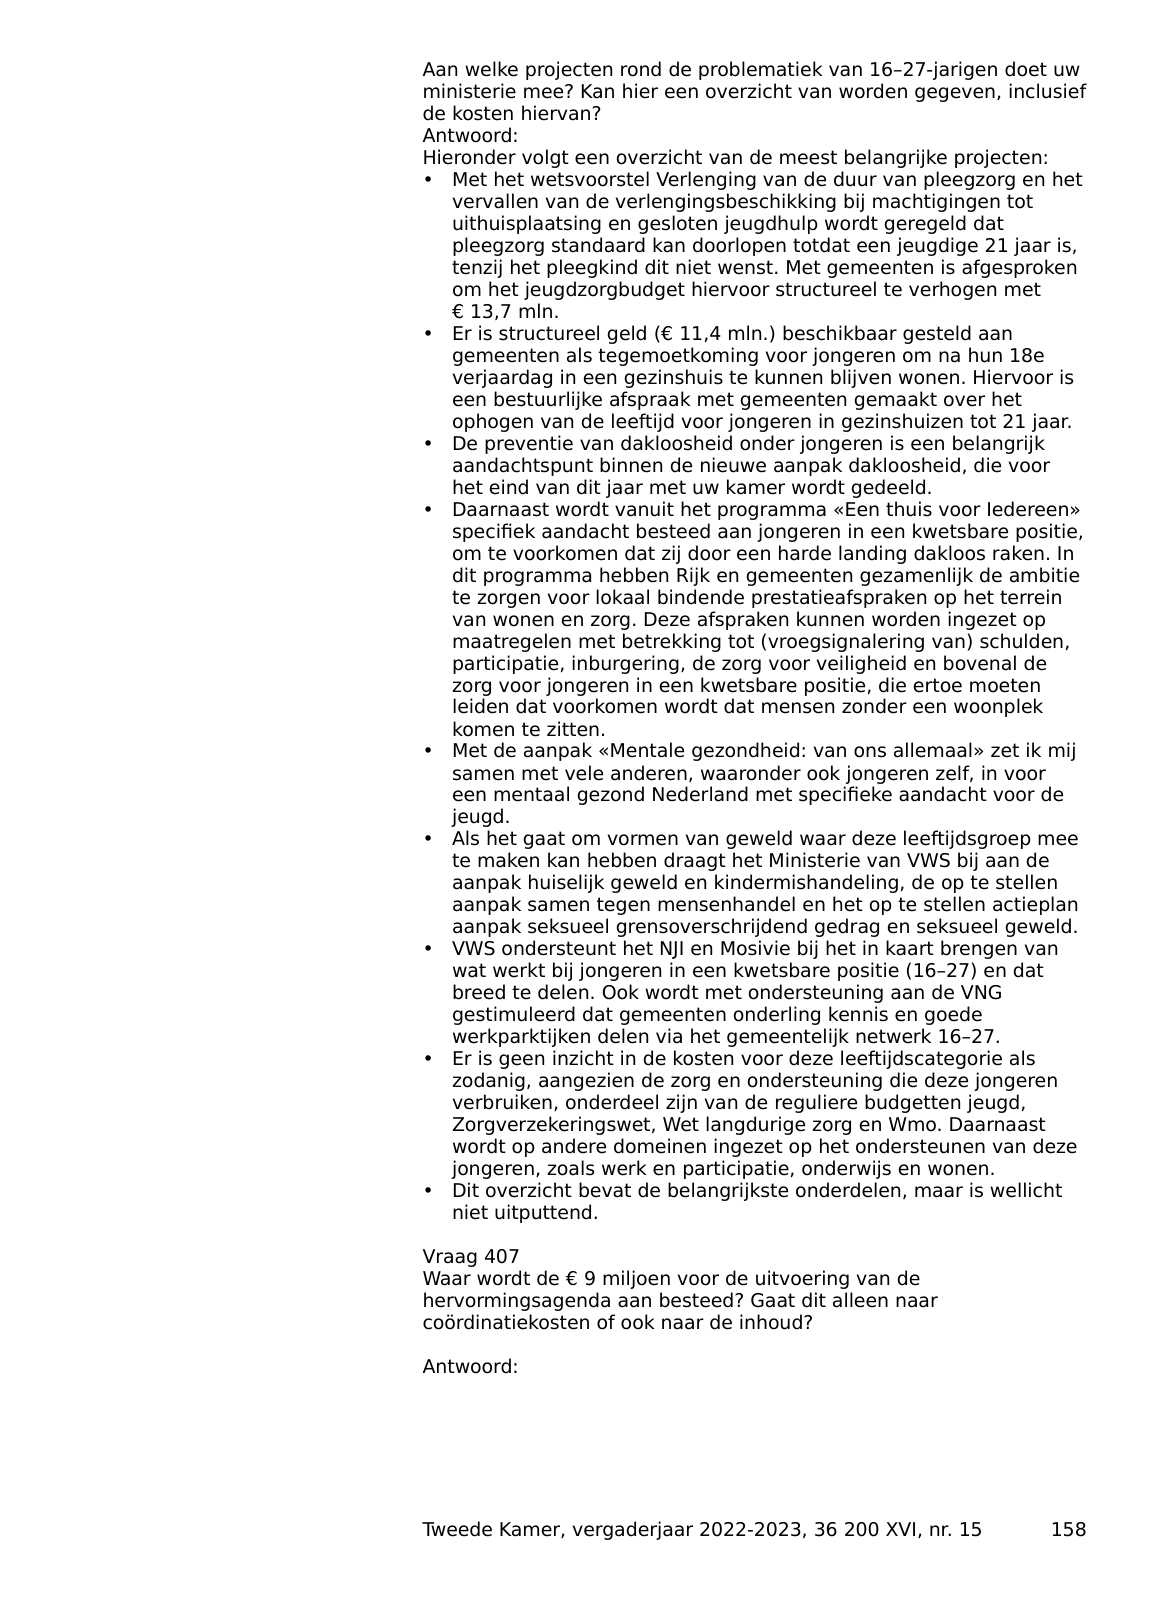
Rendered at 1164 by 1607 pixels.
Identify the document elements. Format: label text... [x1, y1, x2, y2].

text Vraag 407 [422, 1246, 1087, 1268]
text • Als het gaat om vormen van geweld waar deze leeftijdsgroep mee te maken kan hebben draagt het Ministerie van VWS bij aan de aanpak huiselijk geweld en kindermishandeling, de op te stellen aanpak samen tegen mensenhandel en het op te stellen actieplan aanpak seksueel grensoverschrijdend gedrag en seksueel geweld. [422, 828, 1087, 938]
text • Met de aanpak «Mentale gezondheid: van ons allemaal» zet ik mij samen met vele anderen, waaronder ook jongeren zelf, in voor een mentaal gezond Nederland met specifieke aandacht voor de jeugd. [422, 740, 1087, 828]
text • Er is geen inzicht in de kosten voor deze leeftijdscategorie als zodanig, aangezien de zorg en ondersteuning die deze jongeren verbruiken, onderdeel zijn van de reguliere budgetten jeugd, Zorgverzekeringswet, Wet langdurige zorg en Wmo. Daarnaast wordt op andere domeinen ingezet op het ondersteunen van deze jongeren, zoals werk en participatie, onderwijs en wonen. [422, 1048, 1087, 1180]
text Antwoord: [422, 1356, 1087, 1378]
text Hieronder volgt een overzicht van de meest belangrijke projecten: [422, 147, 1087, 169]
text Aan welke projecten rond de problematiek van 16–27-jarigen doet uw ministerie mee? Kan hier een overzicht van worden gegeven, inclusief de kosten hiervan? [422, 59, 1087, 125]
text • Daarnaast wordt vanuit het programma «Een thuis voor Iedereen» specifiek aandacht besteed aan jongeren in een kwetsbare positie, om te voorkomen dat zij door een harde landing dakloos raken. In dit programma hebben Rijk en gemeenten gezamenlijk de ambitie te zorgen voor lokaal bindende prestatieafspraken op het terrein van wonen en zorg. Deze afspraken kunnen worden ingezet op maatregelen met betrekking tot (vroegsignalering van) schulden, participatie, inburgering, de zorg voor veiligheid en bovenal de zorg voor jongeren in een kwetsbare positie, die ertoe moeten leiden dat voorkomen wordt dat mensen zonder een woonplek komen te zitten. [422, 499, 1087, 740]
text Waar wordt de € 9 miljoen voor de uitvoering van de hervormingsagenda aan besteed? Gaat dit alleen naar coördinatiekosten of ook naar de inhoud? [422, 1268, 1087, 1334]
text • VWS ondersteunt het NJI en Mosivie bij het in kaart brengen van wat werkt bij jongeren in een kwetsbare positie (16–27) en dat breed te delen. Ook wordt met ondersteuning aan de VNG gestimuleerd dat gemeenten onderling kennis en goede werkparktijken delen via het gemeentelijk netwerk 16–27. [422, 938, 1087, 1048]
text • Dit overzicht bevat de belangrijkste onderdelen, maar is wellicht niet uitputtend. [422, 1180, 1087, 1224]
text Antwoord: [422, 125, 1087, 147]
text • Er is structureel geld (€ 11,4 mln.) beschikbaar gesteld aan gemeenten als tegemoetkoming voor jongeren om na hun 18e verjaardag in een gezinshuis te kunnen blijven wonen. Hiervoor is een bestuurlijke afspraak met gemeenten gemaakt over het ophogen van de leeftijd voor jongeren in gezinshuizen tot 21 jaar. [422, 323, 1087, 433]
text • De preventie van dakloosheid onder jongeren is een belangrijk aandachtspunt binnen de nieuwe aanpak dakloosheid, die voor het eind van dit jaar met uw kamer wordt gedeeld. [422, 433, 1087, 499]
text • Met het wetsvoorstel Verlenging van de duur van pleegzorg en het vervallen van de verlengingsbeschikking bij machtigingen tot uithuisplaatsing en gesloten jeugdhulp wordt geregeld dat pleegzorg standaard kan doorlopen totdat een jeugdige 21 jaar is, tenzij het pleegkind dit niet wenst. Met gemeenten is afgesproken om het jeugdzorgbudget hiervoor structureel te verhogen met € 13,7 mln. [422, 169, 1087, 323]
